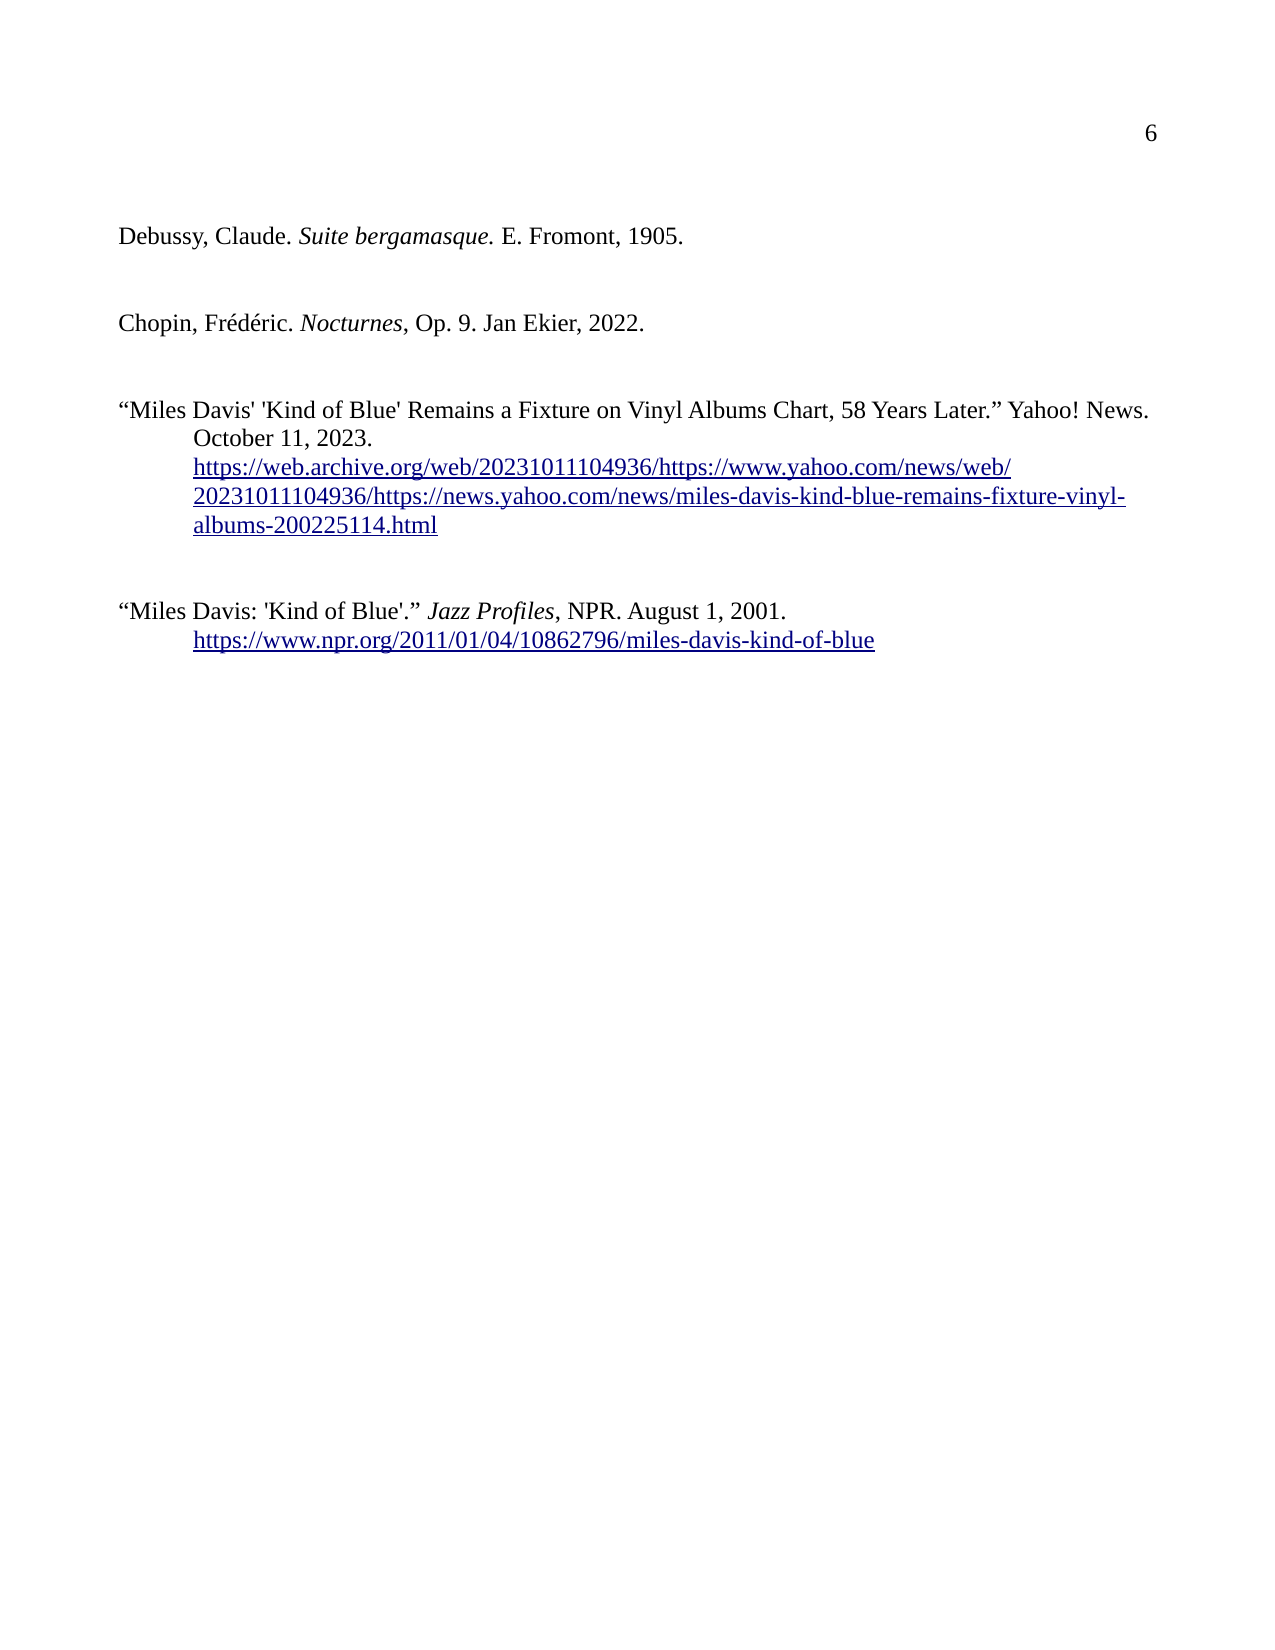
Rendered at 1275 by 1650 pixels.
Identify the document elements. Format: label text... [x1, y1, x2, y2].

text “Miles Davis: 'Kind of Blue'.” Jazz Profiles, NPR. August 1, 2001. https://www.npr.org/2011/01/04/10862796/miles-davis-kind-of-blue [118, 596, 1157, 654]
text “Miles Davis' 'Kind of Blue' Remains a Fixture on Vinyl Albums Chart, 58 Years Later.” Yahoo! News. October 11, 2023. https://web.archive.org/web/20231011104936/https://www.yahoo.com/news/web/20231011104936/https://news.yahoo.com/news/miles-davis-kind-blue-remains-fixture-vinyl-albums-200225114.html [118, 395, 1157, 538]
text Debussy, Claude. Suite bergamasque. E. Fromont, 1905. [118, 221, 1157, 250]
text Chopin, Frédéric. Nocturnes, Op. 9. Jan Ekier, 2022. [118, 308, 1157, 337]
